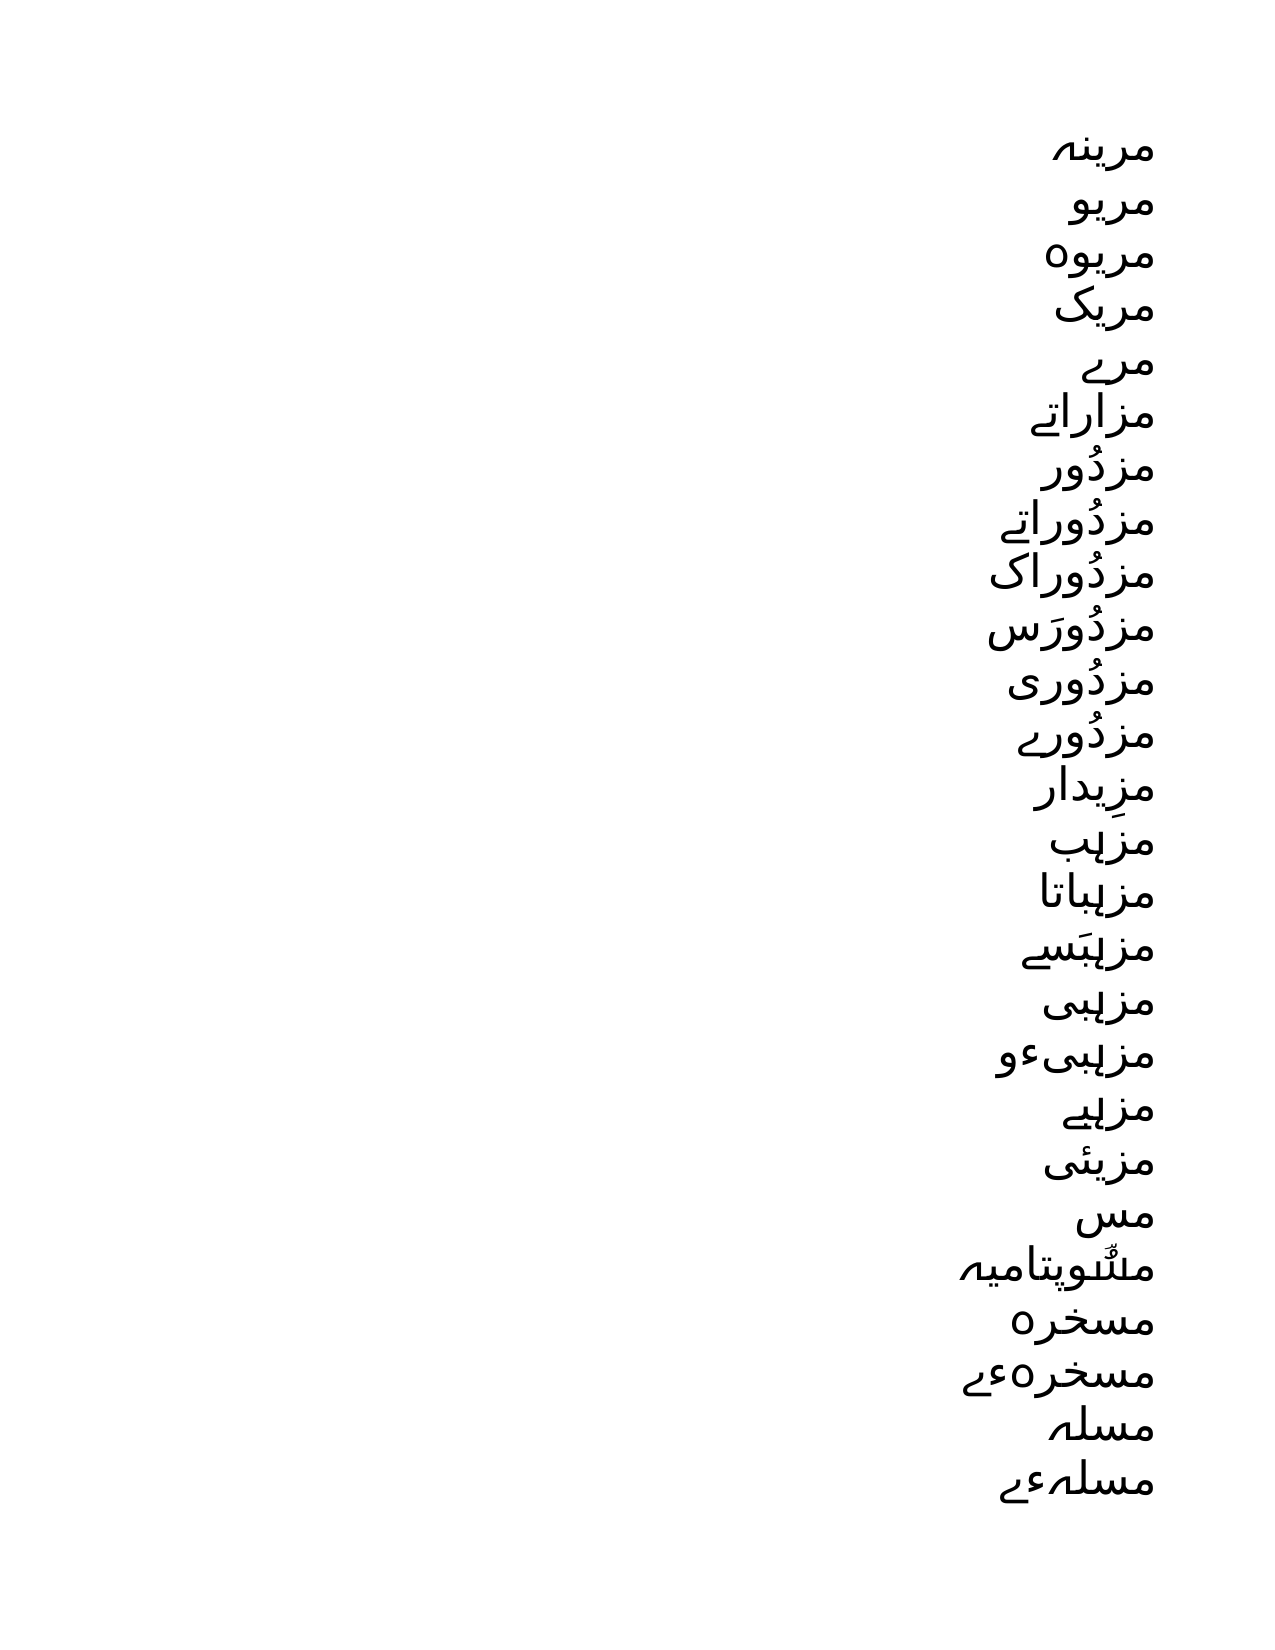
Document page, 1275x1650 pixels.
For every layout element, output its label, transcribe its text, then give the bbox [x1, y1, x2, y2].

text مزدُور [118, 438, 1157, 491]
text مزہبی​ءو [118, 1025, 1157, 1078]
text مریو [118, 171, 1157, 225]
text مسخرہ [118, 1291, 1157, 1345]
text مزدُورے [118, 705, 1157, 758]
text مزدُوراک [118, 545, 1157, 598]
text مسلہ​ءے [118, 1451, 1157, 1505]
text مزہب [118, 811, 1157, 865]
text مزِیدار [118, 758, 1157, 811]
text مزاراتے [118, 385, 1157, 438]
text مزدُوراتے [118, 491, 1157, 545]
text مس [118, 1185, 1157, 1238]
text مریوہ [118, 225, 1157, 278]
text مرے [118, 331, 1157, 385]
text مسلہ [118, 1398, 1157, 1451]
text مرینہ [118, 118, 1157, 171]
text مسُؔوپتامیہ [118, 1238, 1157, 1291]
text مزہبَسے [118, 918, 1157, 971]
text مزدُورَس [118, 598, 1157, 651]
text مزہبی [118, 971, 1157, 1025]
text مزدُوری [118, 651, 1157, 705]
text مریک [118, 278, 1157, 331]
text مسخرہ​ءے [118, 1345, 1157, 1398]
text مزہبے [118, 1078, 1157, 1131]
text مزہباتا [118, 865, 1157, 918]
text مزیئی [118, 1131, 1157, 1185]
